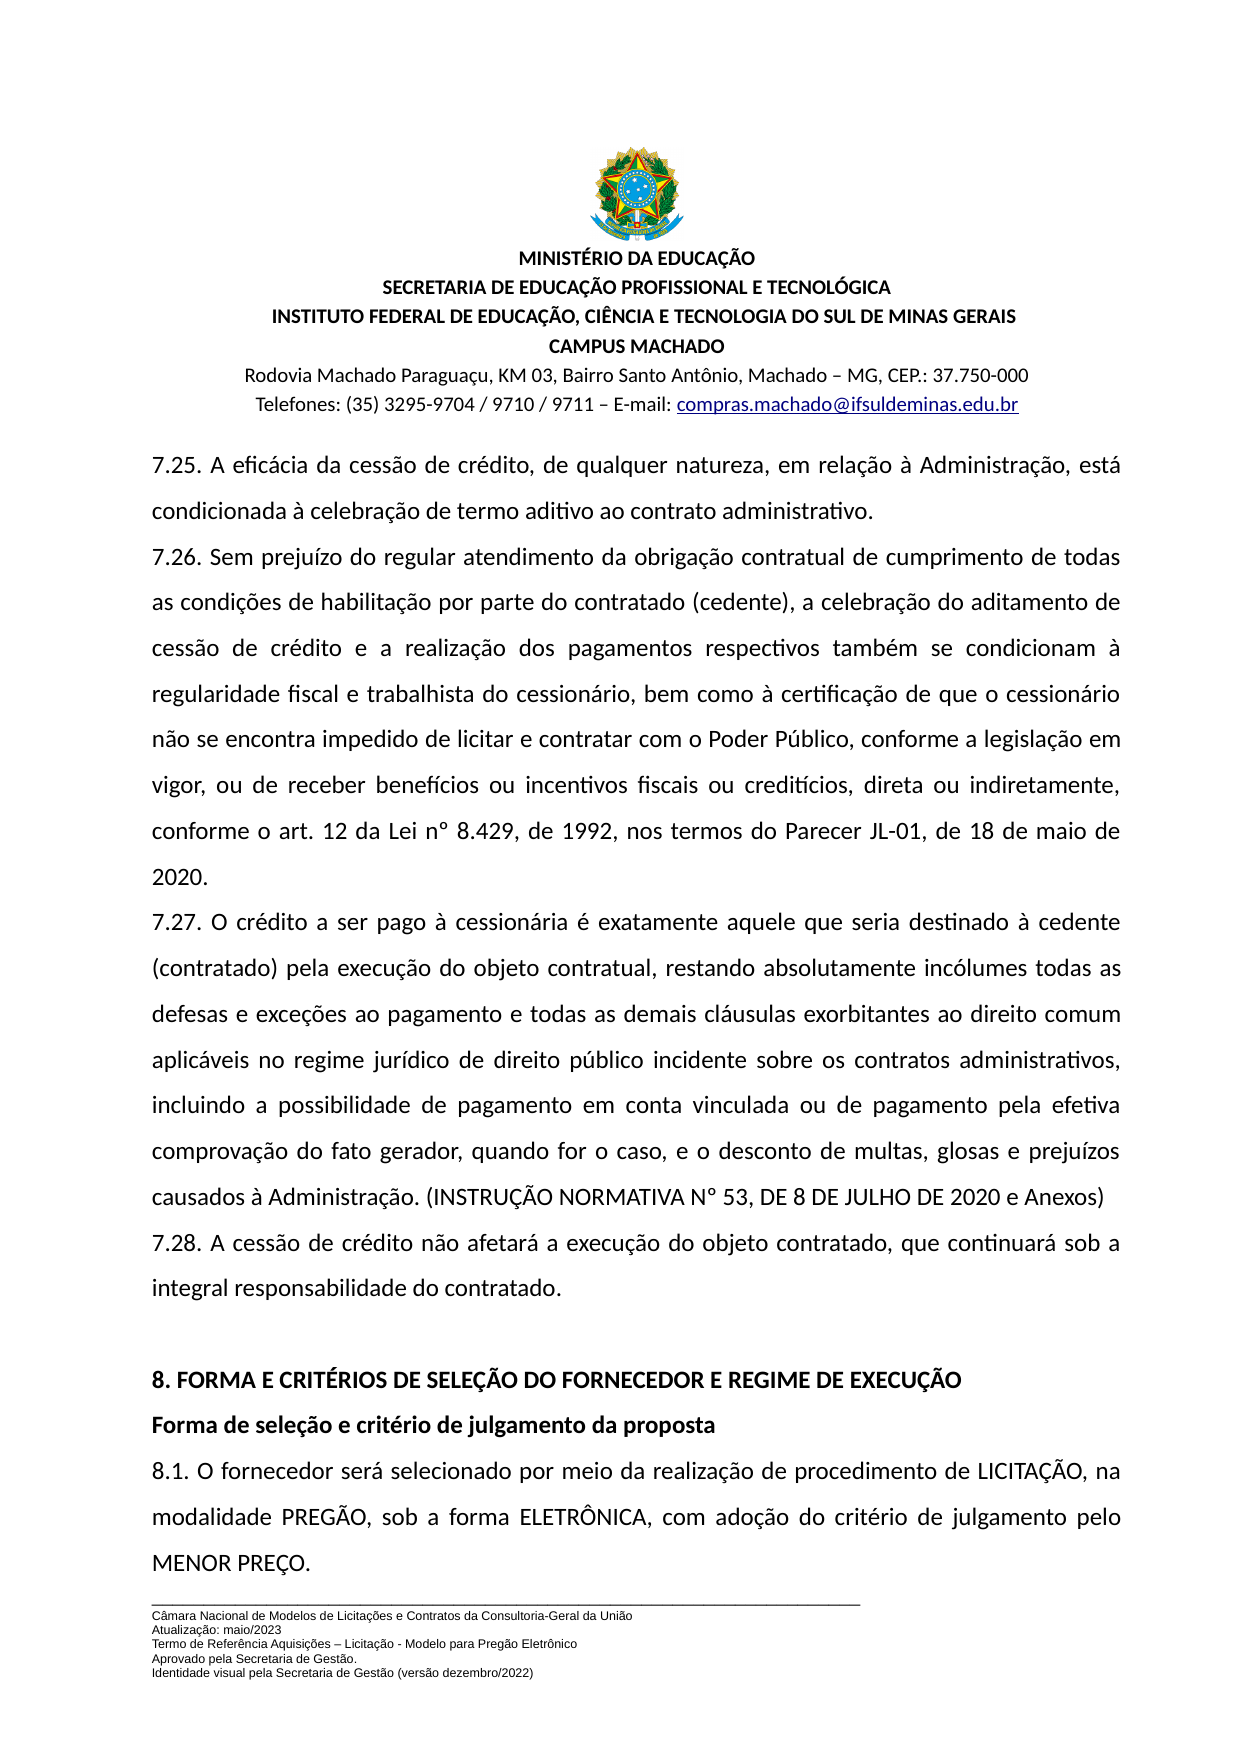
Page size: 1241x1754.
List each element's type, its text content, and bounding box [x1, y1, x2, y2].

text 7.27. O crédito a ser pago à cessionária é exatamente aquele que seria destinado à cedente (contratado) pela execução do objeto contratual, restando absolutamente incólumes todas as defesas e exceções ao pagamento e todas as demais cláusulas exorbitantes ao direito comum aplicáveis no regime jurídico de direito público incidente sobre os contratos administrativos, incluindo a possibilidade de pagamento em conta vinculada ou de pagamento pela efetiva comprovação do fato gerador, quando for o caso, e o desconto de multas, glosas e prejuízos causados à Administração. (INSTRUÇÃO NORMATIVA Nº 53, DE 8 DE JULHO DE 2020 e Anexos) [152, 907, 1122, 1211]
picture [656, 223, 665, 228]
text 7.25. A eficácia da cessão de crédito, de qualquer natureza, em relação à Administração, está condicionada à celebração de termo aditivo ao contrato administrativo. [152, 449, 1122, 526]
picture [590, 147, 684, 241]
text 8. FORMA E CRITÉRIOS DE SELEÇÃO DO FORNECEDOR E REGIME DE EXECUÇÃO [152, 1364, 1122, 1394]
text 7.26. Sem prejuízo do regular atendimento da obrigação contratual de cumprimento de todas as condições de habilitação por parte do contratado (cedente), a celebração do aditamento de cessão de crédito e a realização dos pagamentos respectivos também se condicionam à regularidade fiscal e trabalhista do cessionário, bem como à certificação de que o cessionário não se encontra impedido de licitar e contratar com o Poder Público, conforme a legislação em vigor, ou de receber benefícios ou incentivos fiscais ou creditícios, direta ou indiretamente, conforme o art. 12 da Lei nº 8.429, de 1992, nos termos do Parecer JL-01, de 18 de maio de 2020. [152, 541, 1122, 891]
picture [652, 219, 684, 241]
picture [630, 236, 645, 241]
text Forma de seleção e critério de julgamento da proposta [152, 1409, 1122, 1440]
text 7.28. A cessão de crédito não afetará a execução do objeto contratado, que continuará sob a integral responsabilidade do contratado. [152, 1227, 1122, 1303]
text 8.1. O fornecedor será selecionado por meio da realização de procedimento de LICITAÇÃO, na modalidade PREGÃO, sob a forma ELETRÔNICA, com adoção do critério de julgamento pelo MENOR PREÇO. [152, 1455, 1122, 1577]
